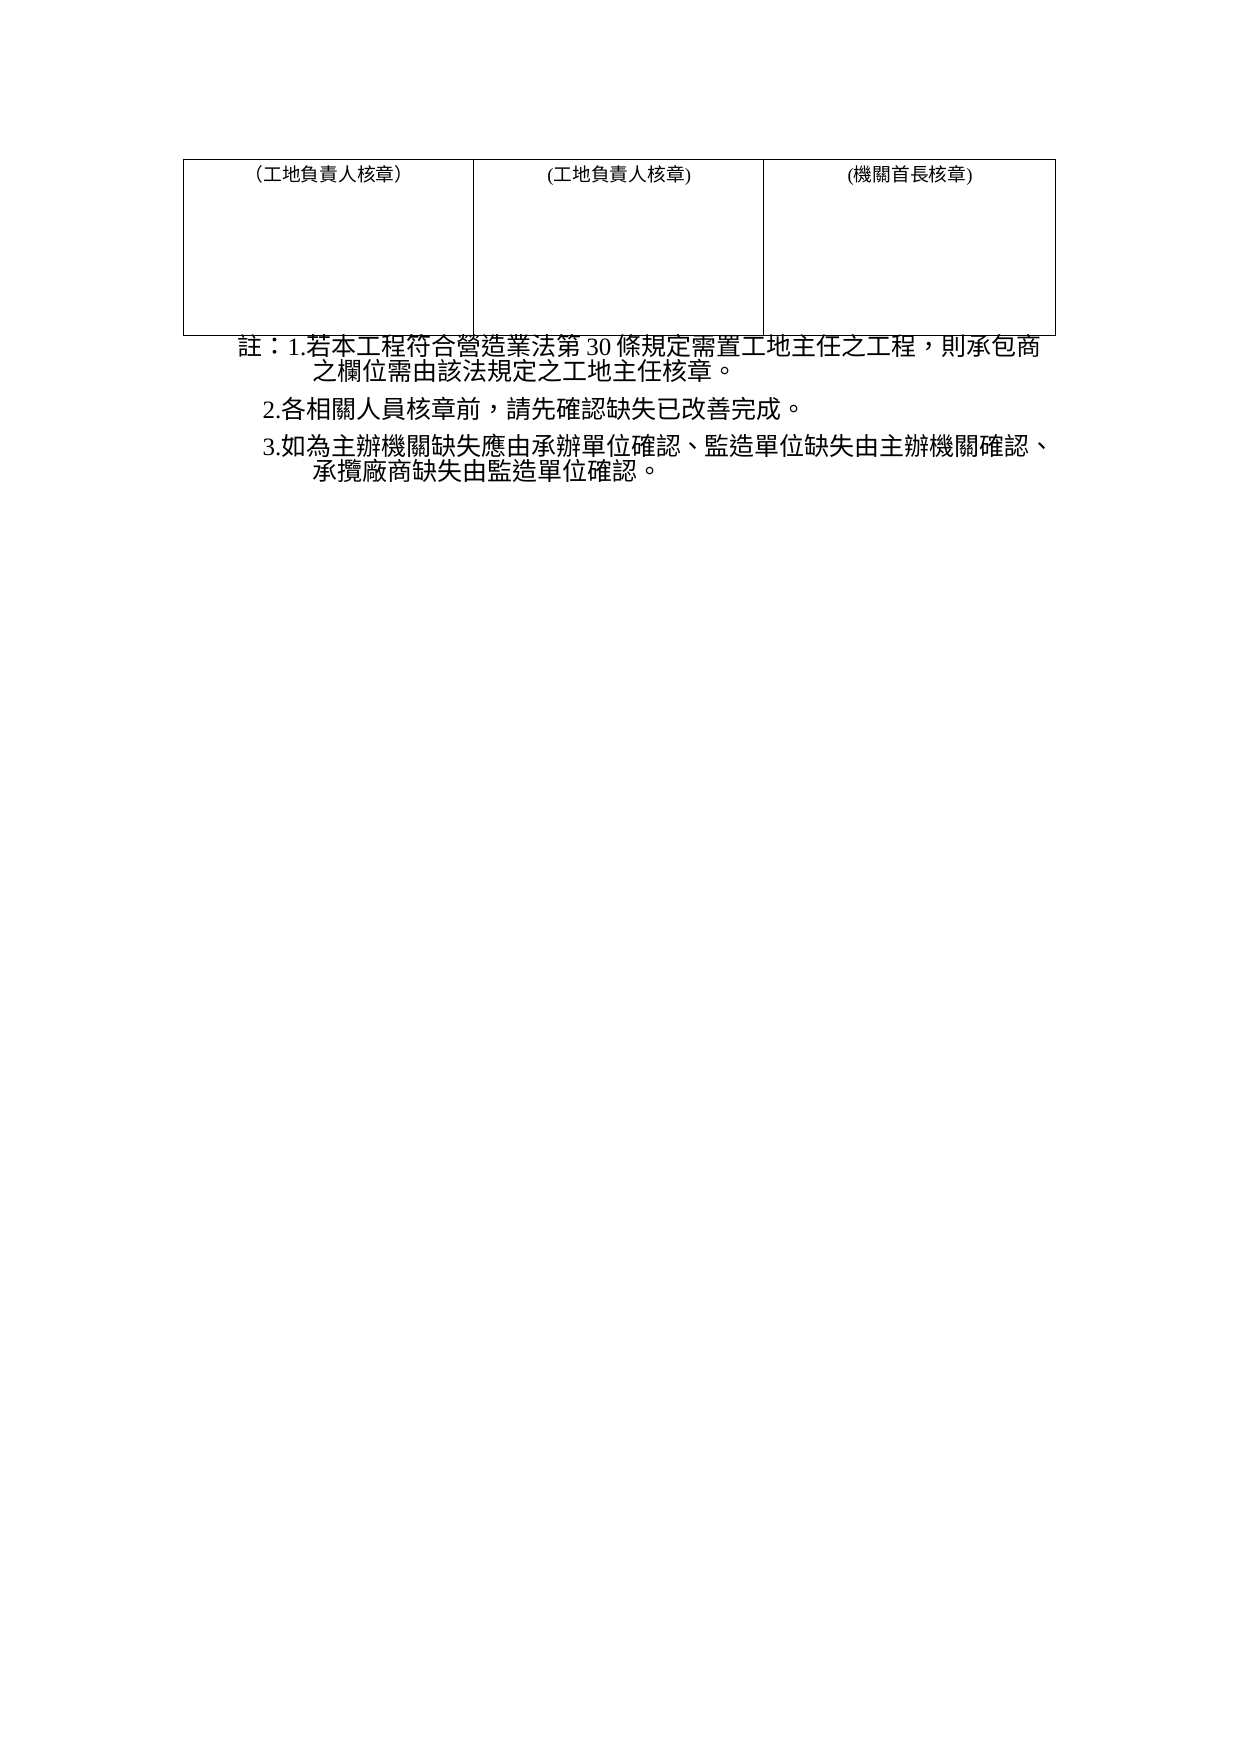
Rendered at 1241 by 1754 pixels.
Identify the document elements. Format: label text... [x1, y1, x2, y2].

table_cell (工地負責人核章) [474, 160, 763, 335]
text 註：1.若本工程符合營造業法第30條規定需置工地主任之工程，則承包商之欄位需由該法規定之工地主任核章。 [237, 336, 1053, 386]
table_cell （工地負責人核章） [184, 160, 473, 335]
text 2.各相關人員核章前，請先確認缺失已改善完成。 [237, 398, 1053, 423]
text 3.如為主辦機關缺失應由承辦單位確認、監造單位缺失由主辦機關確認、承攬廠商缺失由監造單位確認。 [237, 436, 1053, 486]
table_cell (機關首長核章) [764, 160, 1055, 335]
